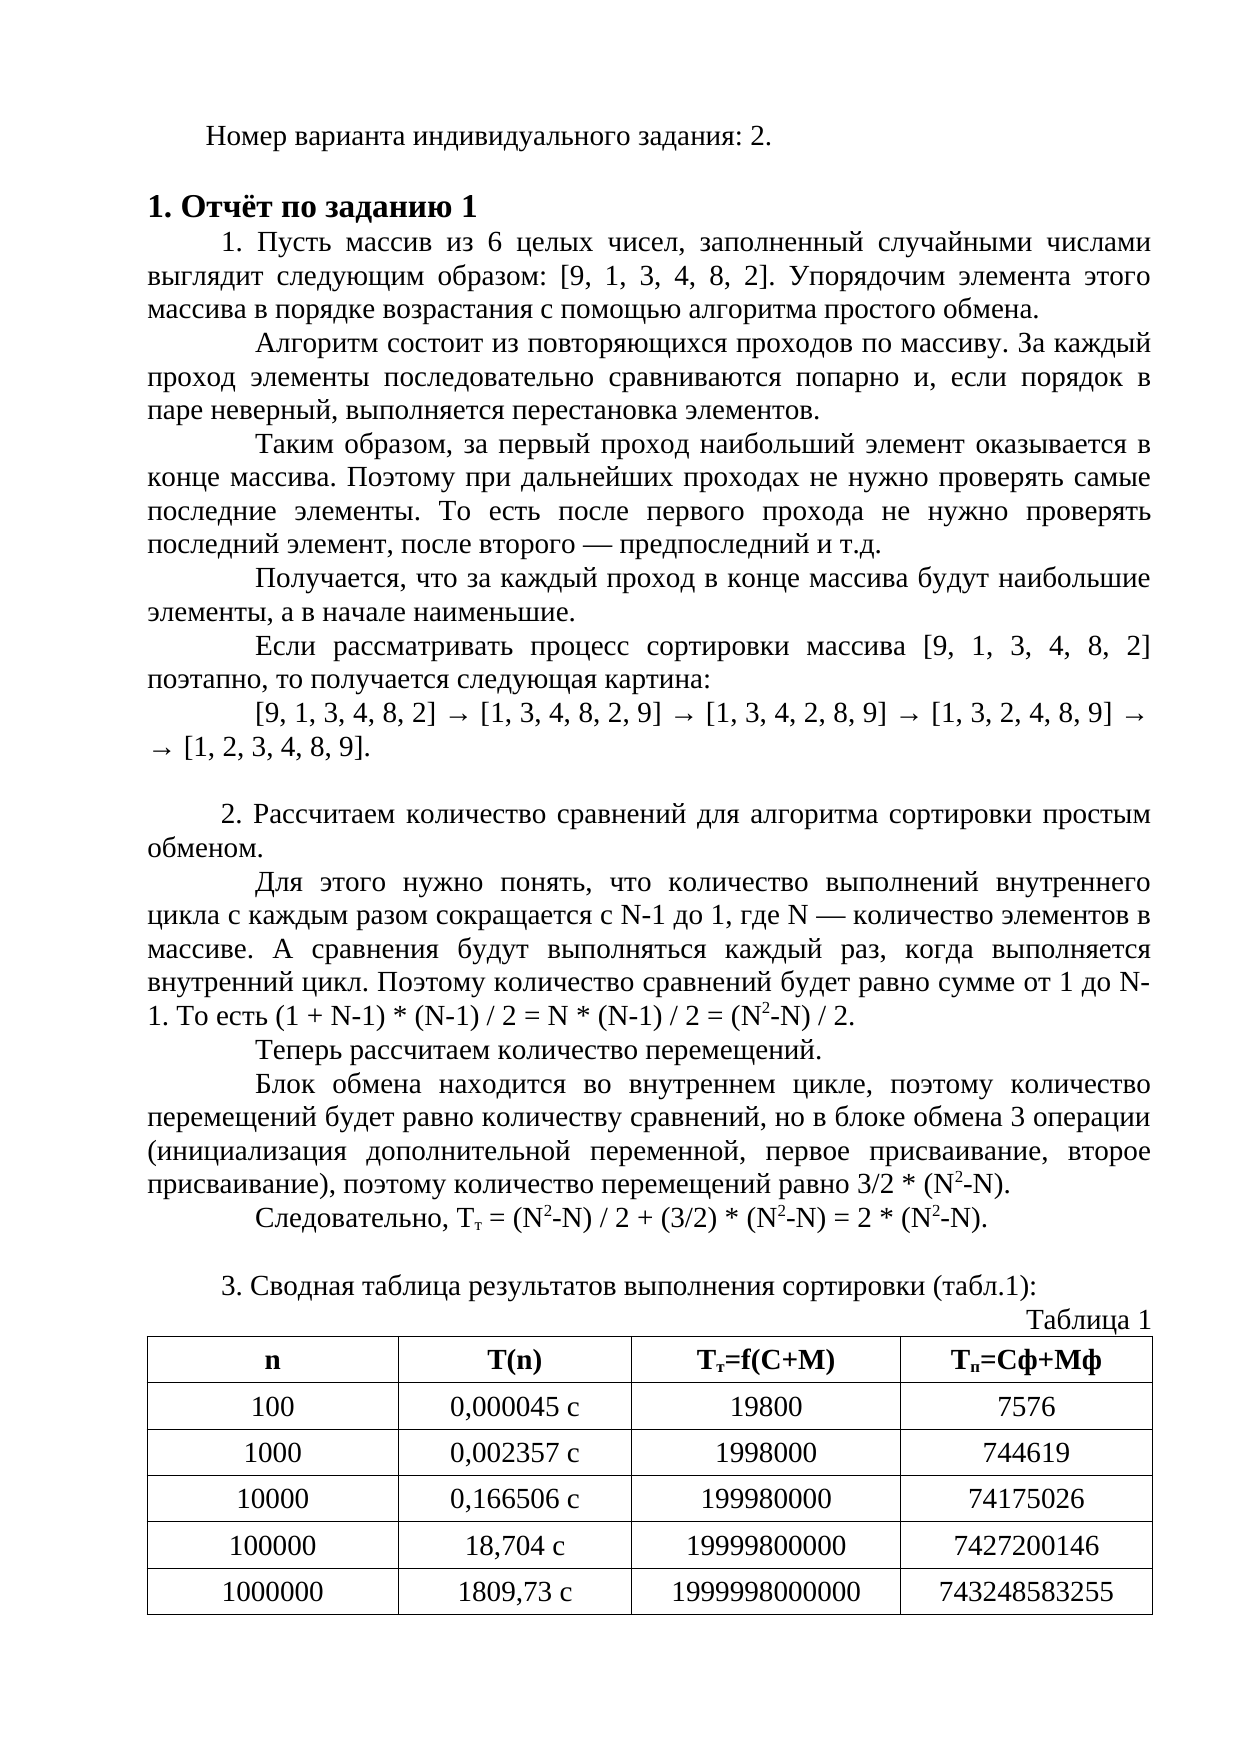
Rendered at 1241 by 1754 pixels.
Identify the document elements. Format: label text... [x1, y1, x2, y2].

table_cell 1998000 [632, 1430, 900, 1475]
table_cell 1000000 [148, 1569, 398, 1614]
text Для этого нужно понять, что количество выполнений внутреннего цикла с каждым разом сокращается с N-1 до 1, где N — количество элементов в массиве. А сравнения будут выполняться каждый раз, когда выполняется внутренний цикл. Поэтому количество сравнений будет равно сумме от 1 до N-1. То есть (1 + N-1) * (N-1) / 2 = N * (N-1) / 2 = (N2-N) / 2. [147, 864, 1152, 1032]
text Теперь рассчитаем количество перемещений. [147, 1032, 1152, 1066]
table_cell 74175026 [901, 1476, 1152, 1521]
table_header Tп=Cф+Мф [901, 1337, 1152, 1382]
text Таким образом, за первый проход наибольший элемент оказывается в конце массива. Поэтому при дальнейших проходах не нужно проверять самые последние элементы. То есть после первого прохода не нужно проверять последний элемент, после второго — предпоследний и т.д. [147, 426, 1152, 560]
text Номер варианта индивидуального задания: 2. [147, 118, 1152, 152]
table_cell 18,704 с [399, 1522, 631, 1567]
text 1. Пусть массив из 6 целых чисел, заполненный случайными числами выглядит следующим образом: [9, 1, 3, 4, 8, 2]. Упорядочим элемента этого массива в порядке возрастания с помощью алгоритма простого обмена. [147, 224, 1152, 325]
table_cell 0,166506 с [399, 1476, 631, 1521]
table_cell 743248583255 [901, 1569, 1152, 1614]
table_cell 100000 [148, 1522, 398, 1567]
text Блок обмена находится во внутреннем цикле, поэтому количество перемещений будет равно количеству сравнений, но в блоке обмена 3 операции (инициализация дополнительной переменной, первое присваивание, второе присваивание), поэтому количество перемещений равно 3/2 * (N2-N). [147, 1066, 1152, 1200]
table_cell 199980000 [632, 1476, 900, 1521]
table_cell 10000 [148, 1476, 398, 1521]
table_cell 7576 [901, 1383, 1152, 1428]
text Если рассматривать процесс сортировки массива [9, 1, 3, 4, 8, 2] поэтапно, то получается следующая картина: [147, 628, 1152, 695]
table_cell 1999998000000 [632, 1569, 900, 1614]
table_cell 100 [148, 1383, 398, 1428]
table_cell 7427200146 [901, 1522, 1152, 1567]
table_cell 0,002357 с [399, 1430, 631, 1475]
text Следовательно, Tт = (N2-N) / 2 + (3/2) * (N2-N) = 2 * (N2-N). [147, 1200, 1152, 1234]
table_cell 1000 [148, 1430, 398, 1475]
table_cell 19999800000 [632, 1522, 900, 1567]
text [9, 1, 3, 4, 8, 2] → [1, 3, 4, 8, 2, 9] → [1, 3, 4, 2, 8, 9] → [1, 3, 2, 4, 8, 9] → → [1, 2, 3, 4, 8, 9]. [147, 695, 1152, 762]
table_cell 0,000045 с [399, 1383, 631, 1428]
table_header Tт=f(C+M) [632, 1337, 900, 1382]
table_cell 744619 [901, 1430, 1152, 1475]
text Получается, что за каждый проход в конце массива будут наибольшие элементы, а в начале наименьшие. [147, 561, 1152, 628]
table_header T(n) [399, 1337, 631, 1382]
text 3. Сводная таблица результатов выполнения сортировки (табл.1): [147, 1268, 1152, 1302]
subtitle 1. Отчёт по заданию 1 [147, 186, 1152, 224]
text Таблица 1 [147, 1302, 1152, 1335]
text 2. Рассчитаем количество сравнений для алгоритма сортировки простым обменом. [147, 797, 1152, 864]
table_header n [148, 1337, 398, 1382]
table_cell 1809,73 с [399, 1569, 631, 1614]
table_cell 19800 [632, 1383, 900, 1428]
text Алгоритм состоит из повторяющихся проходов по массиву. За каждый проход элементы последовательно сравниваются попарно и, если порядок в паре неверный, выполняется перестановка элементов. [147, 325, 1152, 426]
